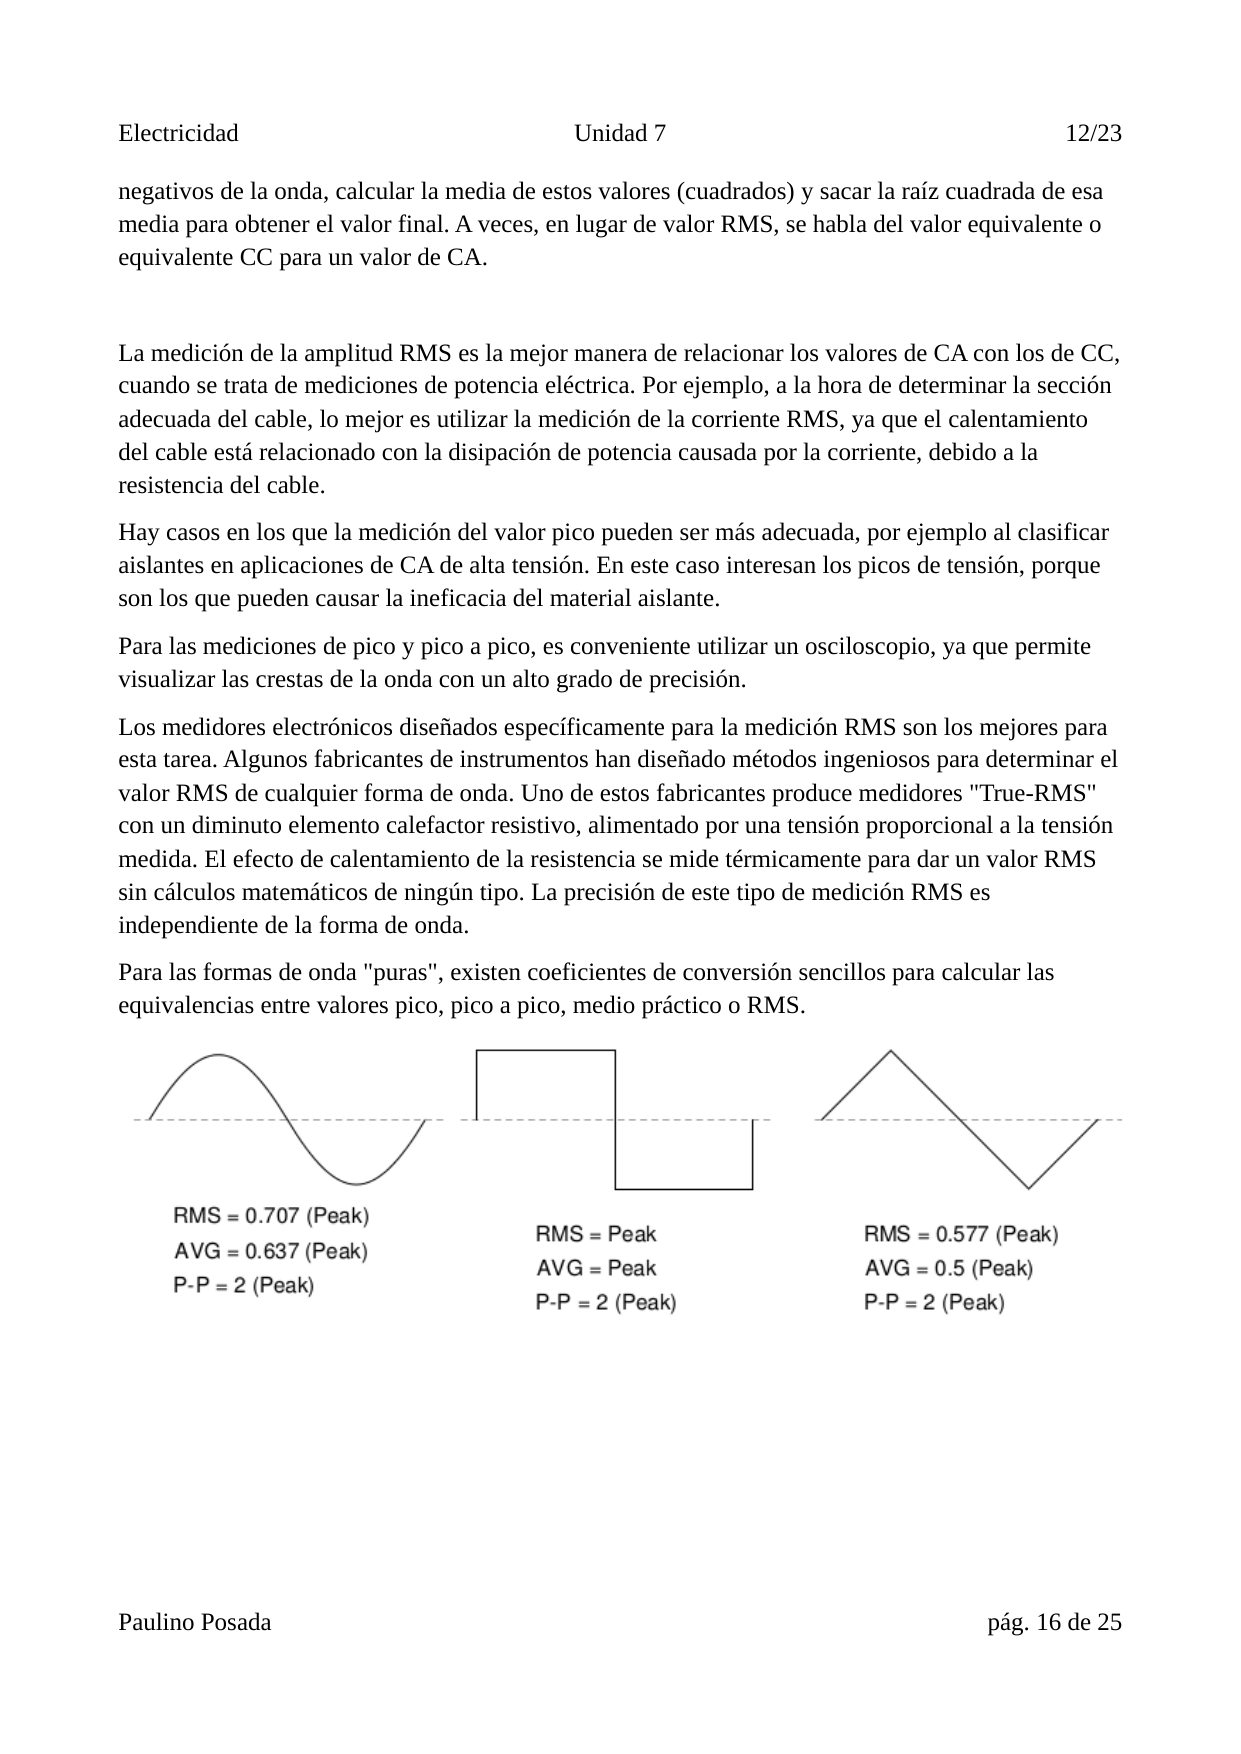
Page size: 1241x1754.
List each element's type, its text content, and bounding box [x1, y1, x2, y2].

text Los medidores electrónicos diseñados específicamente para la medición RMS son los mejores para esta tarea. Algunos fabricantes de instrumentos han diseñado métodos ingeniosos para determinar el valor RMS de cualquier forma de onda. Uno de estos fabricantes produce medidores "True-RMS" con un diminuto elemento calefactor resistivo, alimentado por una tensión proporcional a la tensión medida. El efecto de calentamiento de la resistencia se mide térmicamente para dar un valor RMS sin cálculos matemáticos de ningún tipo. La precisión de este tipo de medición RMS es independiente de la forma de onda. [118, 712, 1122, 938]
text Para las mediciones de pico y pico a pico, es conveniente utilizar un osciloscopio, ya que permite visualizar las crestas de la onda con un alto grado de precisión. [118, 631, 1122, 693]
picture [118, 1037, 1123, 1331]
text negativos de la onda, calcular la media de estos valores (cuadrados) y sacar la raíz cuadrada de esa media para obtener el valor final. A veces, en lugar de valor RMS, se habla del valor equivalente o equivalente CC para un valor de CA. [118, 176, 1122, 271]
text La medición de la amplitud RMS es la mejor manera de relacionar los valores de CA con los de CC, cuando se trata de mediciones de potencia eléctrica. Por ejemplo, a la hora de determinar la sección adecuada del cable, lo mejor es utilizar la medición de la corriente RMS, ya que el calentamiento del cable está relacionado con la disipación de potencia causada por la corriente, debido a la resistencia del cable. [118, 338, 1122, 498]
text Para las formas de onda "puras", existen coeficientes de conversión sencillos para calcular las equivalencias entre valores pico, pico a pico, medio práctico o RMS. [118, 957, 1122, 1019]
text Hay casos en los que la medición del valor pico pueden ser más adecuada, por ejemplo al clasificar aislantes en aplicaciones de CA de alta tensión. En este caso interesan los picos de tensión, porque son los que pueden causar la ineficacia del material aislante. [118, 517, 1122, 612]
